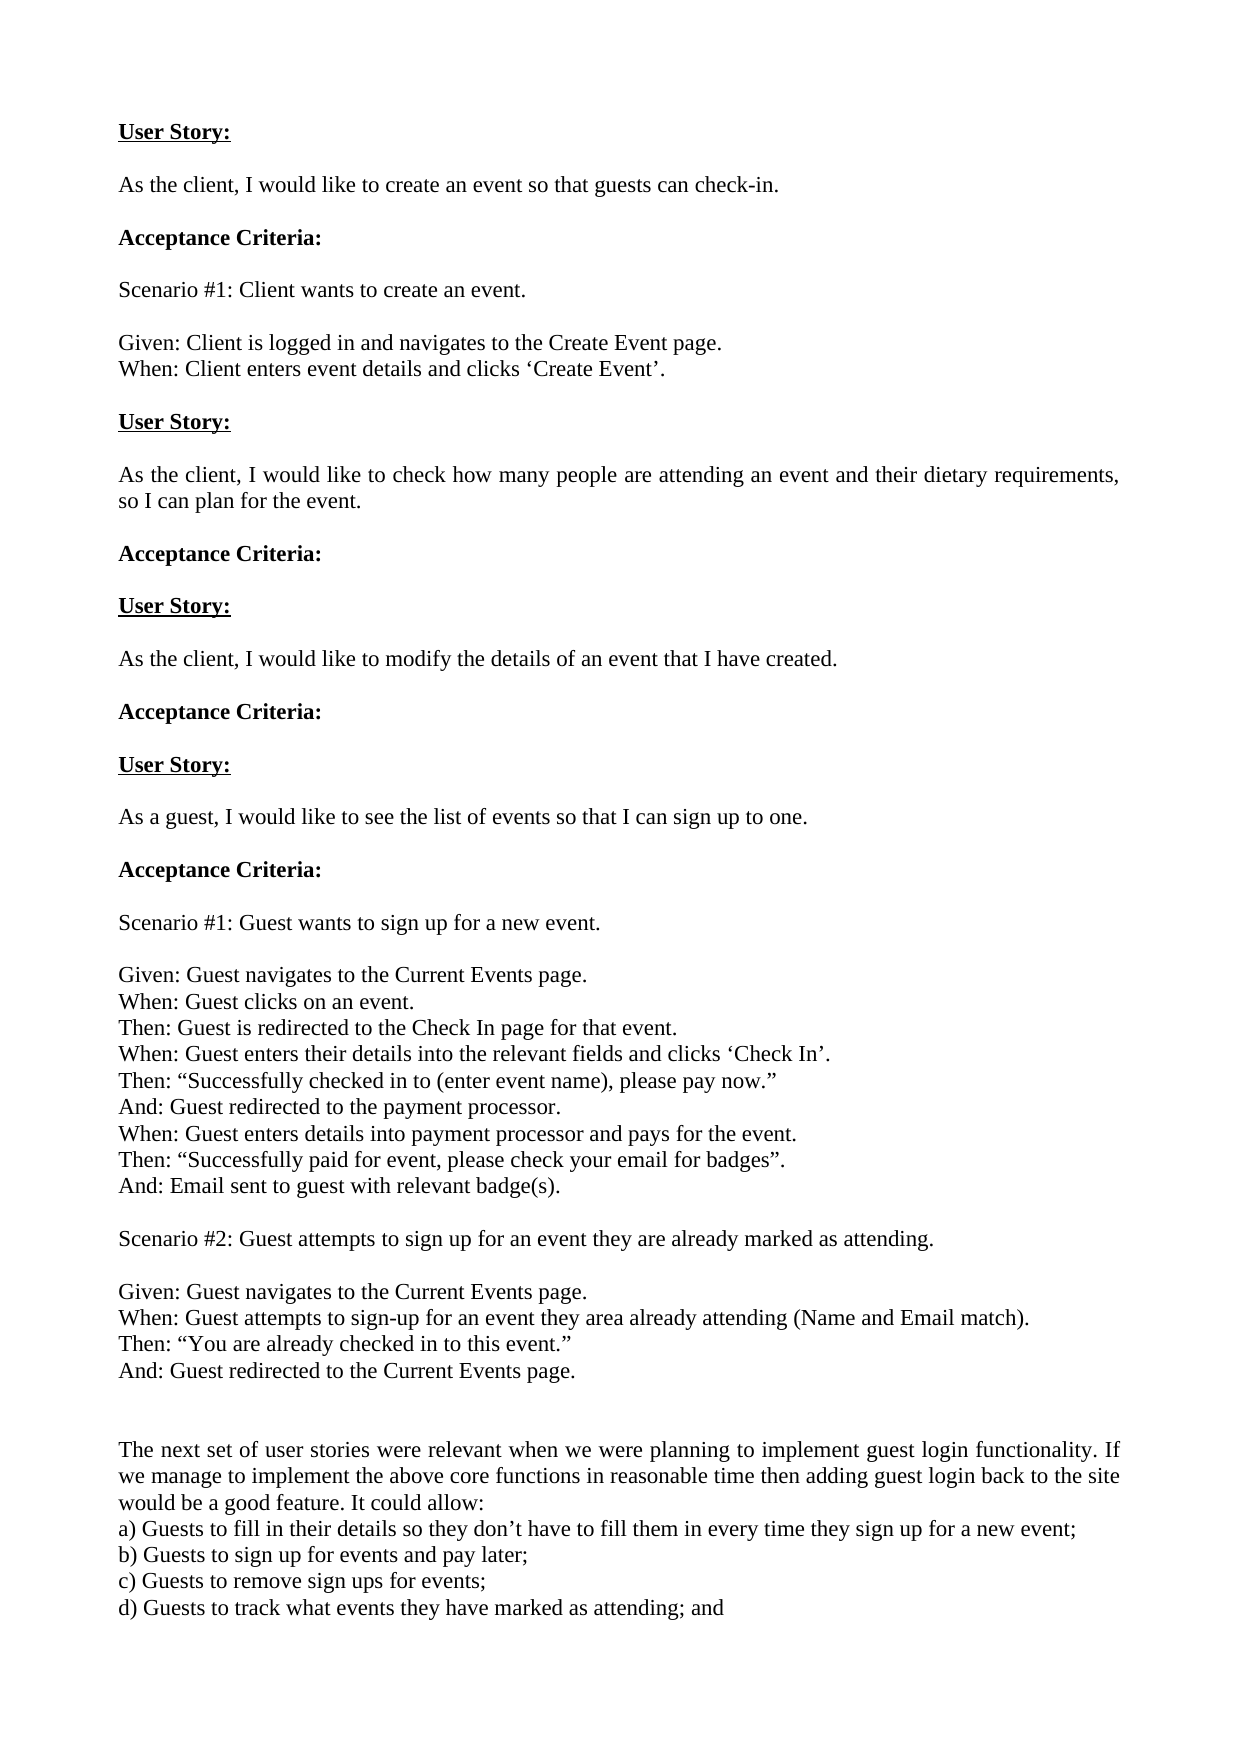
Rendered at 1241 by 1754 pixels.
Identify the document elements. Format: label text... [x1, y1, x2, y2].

text a) Guests to fill in their details so they don’t have to fill them in every time they sign up for a new event; [118, 1515, 1122, 1541]
text Acceptance Criteria: [118, 698, 1122, 724]
text And: Email sent to guest with relevant badge(s). [118, 1172, 1122, 1199]
text The next set of user stories were relevant when we were planning to implement guest login functionality. If we manage to implement the above core functions in reasonable time then adding guest login back to the site would be a good feature. It could allow: [118, 1436, 1122, 1515]
text As the client, I would like to check how many people are attending an event and their dietary requirements, so I can plan for the event. [118, 461, 1122, 513]
text Acceptance Criteria: [118, 856, 1122, 882]
text When: Guest clicks on an event. [118, 988, 1122, 1014]
text Then: “You are already checked in to this event.” [118, 1330, 1122, 1357]
text d) Guests to track what events they have marked as attending; and [118, 1594, 1122, 1620]
text And: Guest redirected to the Current Events page. [118, 1357, 1122, 1383]
text Then: Guest is redirected to the Check In page for that event. [118, 1014, 1122, 1041]
text Acceptance Criteria: [118, 540, 1122, 566]
text Scenario #2: Guest attempts to sign up for an event they are already marked as attending. [118, 1225, 1122, 1251]
text Scenario #1: Guest wants to sign up for a new event. [118, 909, 1122, 935]
text When: Guest attempts to sign-up for an event they area already attending (Name and Email match). [118, 1304, 1122, 1330]
text User Story: [118, 751, 1122, 777]
text User Story: [118, 408, 1122, 434]
text Then: “Successfully paid for event, please check your email for badges”. [118, 1146, 1122, 1172]
text And: Guest redirected to the payment processor. [118, 1093, 1122, 1119]
text User Story: [118, 118, 1122, 144]
text c) Guests to remove sign ups for events; [118, 1568, 1122, 1594]
text As the client, I would like to create an event so that guests can check-in. [118, 171, 1122, 197]
text When: Guest enters details into payment processor and pays for the event. [118, 1119, 1122, 1146]
text As the client, I would like to modify the details of an event that I have created. [118, 645, 1122, 672]
text As a guest, I would like to see the list of events so that I can sign up to one. [118, 803, 1122, 830]
text When: Guest enters their details into the relevant fields and clicks ‘Check In’. [118, 1041, 1122, 1067]
text Given: Guest navigates to the Current Events page. [118, 1278, 1122, 1304]
text Then: “Successfully checked in to (enter event name), please pay now.” [118, 1067, 1122, 1093]
text Scenario #1: Client wants to create an event. [118, 276, 1122, 303]
text Acceptance Criteria: [118, 223, 1122, 250]
text When: Client enters event details and clicks ‘Create Event’. [118, 355, 1122, 382]
text b) Guests to sign up for events and pay later; [118, 1541, 1122, 1568]
text Given: Client is logged in and navigates to the Create Event page. [118, 329, 1122, 355]
text User Story: [118, 592, 1122, 619]
text Given: Guest navigates to the Current Events page. [118, 961, 1122, 988]
